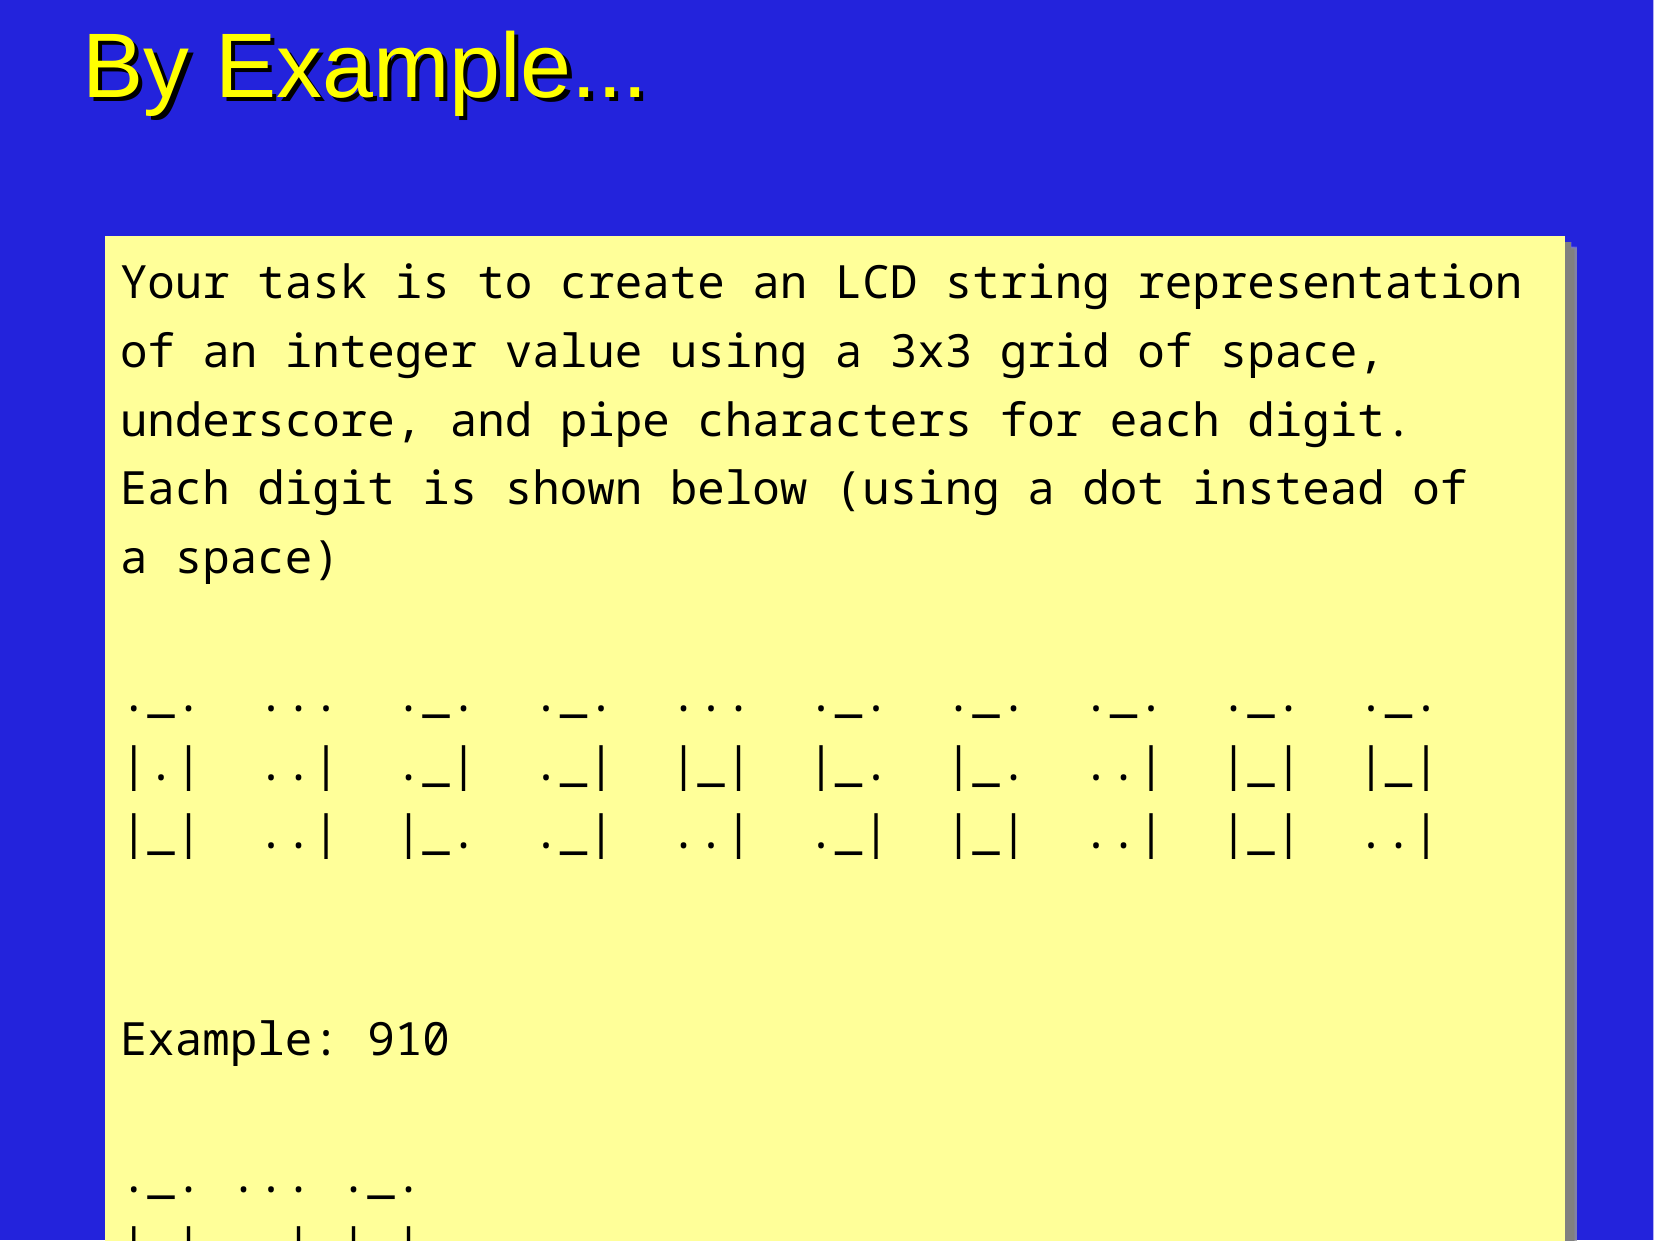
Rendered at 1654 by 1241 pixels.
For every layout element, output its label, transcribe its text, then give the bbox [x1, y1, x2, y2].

text_box Your task is to create an LCD string representation of an integer value using a 3x3 grid of space, underscore, and pipe characters for each digit. Each digit is shown below (using a dot instead of a space) ._. ... ._. ._. ... ._. ._. ._. ._. ._. |.| ..| ._| ._| |_| |_. |_. ..| |_| |_| |_| ..| |_. ._| ..| ._| |_| ..| |_| ..| Example: 910 ._. ... ._. |_| ..| |.| ..| ..| |_| [105, 236, 1565, 1241]
title By Example... [82, 2, 1571, 130]
